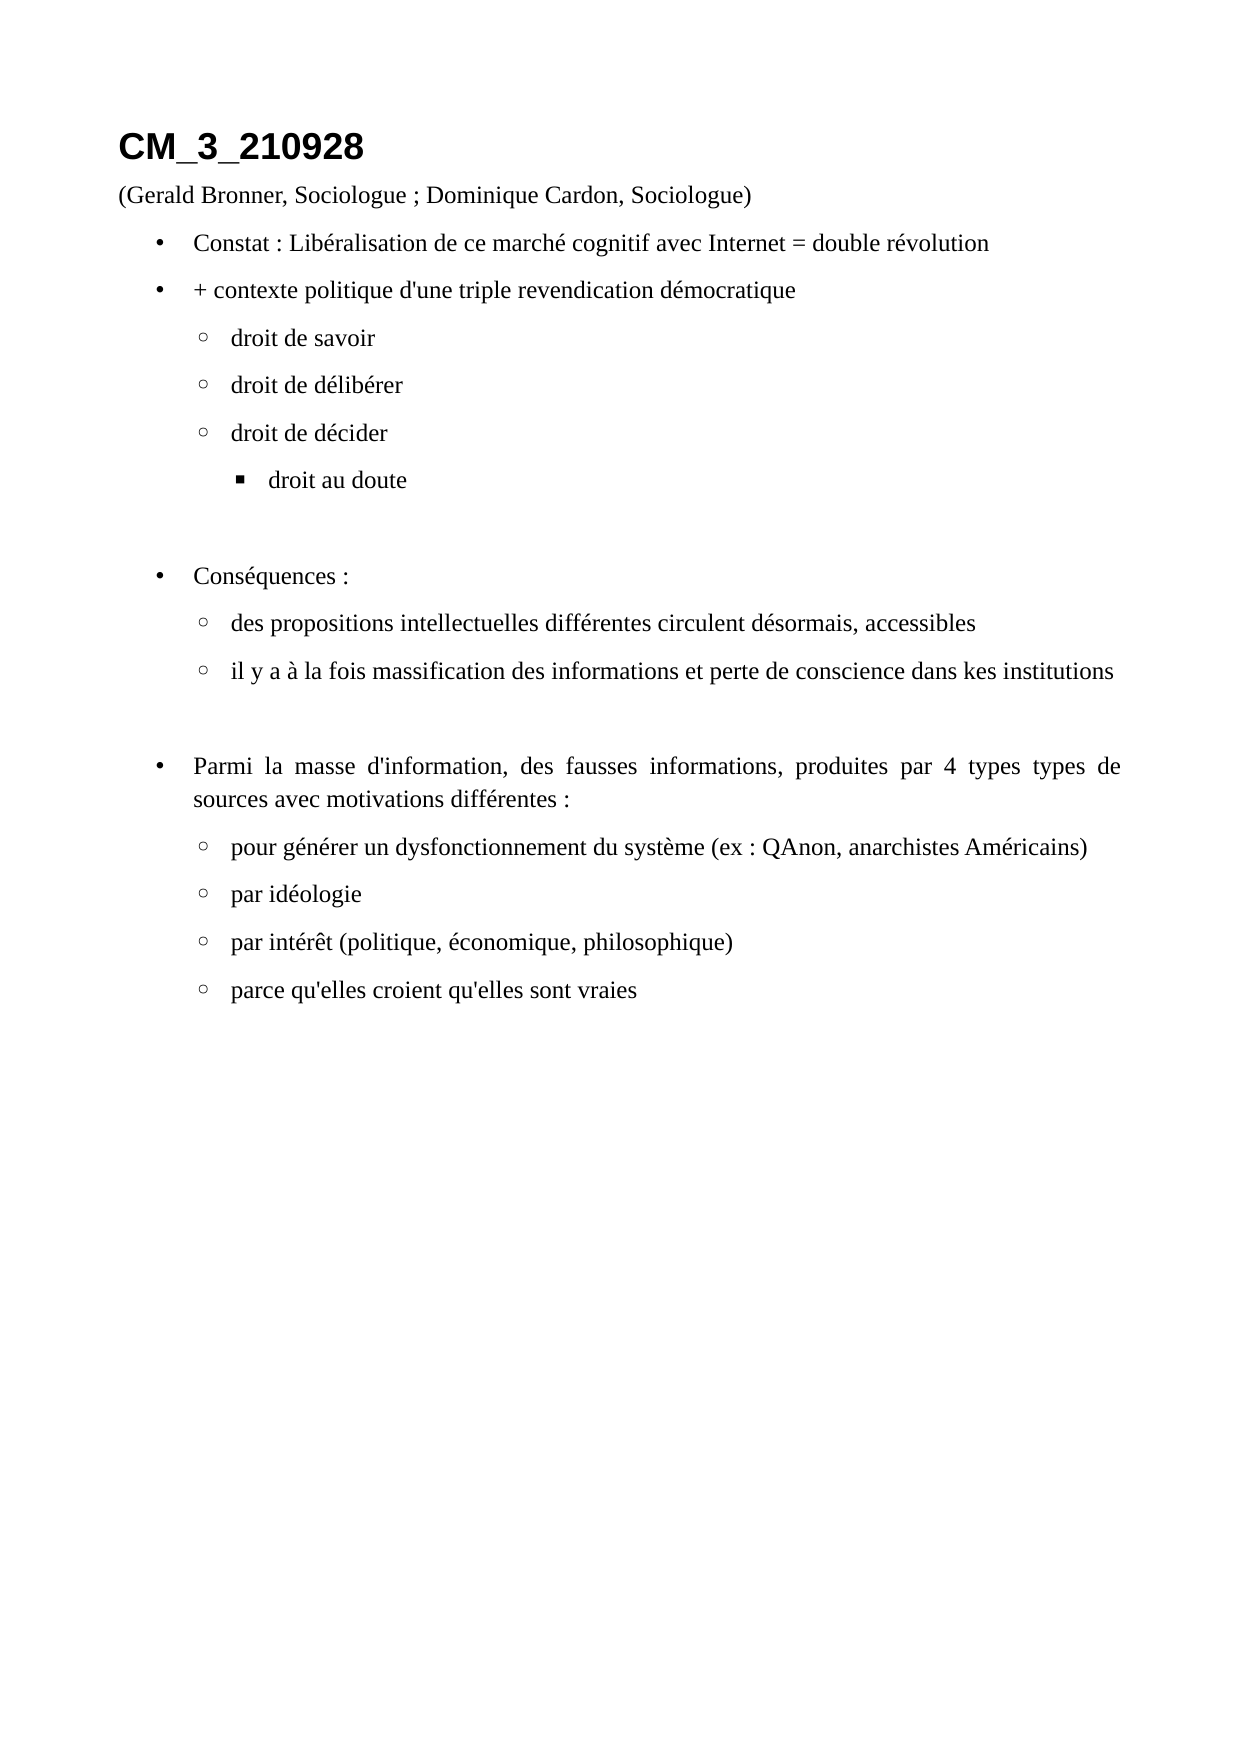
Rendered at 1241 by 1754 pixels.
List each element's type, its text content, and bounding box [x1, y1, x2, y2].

list pour générer un dysfonctionnement du système (ex : QAnon, anarchistes Américains) [193, 832, 1122, 861]
list par intérêt (politique, économique, philosophique) [193, 927, 1122, 956]
list droit de décider [193, 418, 1122, 447]
text (Gerald Bronner, Sociologue ; Dominique Cardon, Sociologue) [118, 180, 1122, 209]
list Constat : Libéralisation de ce marché cognitif avec Internet = double révolution [156, 228, 1122, 256]
list par idéologie [193, 879, 1122, 908]
list parce qu'elles croient qu'elles sont vraies [193, 975, 1122, 1003]
list il y a à la fois massification des informations et perte de conscience dans kes institutions [193, 656, 1122, 685]
list droit de savoir [193, 323, 1122, 352]
list des propositions intellectuelles différentes circulent désormais, accessibles [193, 608, 1122, 637]
list Conséquences : [156, 561, 1122, 589]
list droit de délibérer [193, 370, 1122, 399]
list + contexte politique d'une triple revendication démocratique [156, 275, 1122, 304]
list droit au doute [231, 466, 1122, 494]
list Parmi la masse d'information, des fausses informations, produites par 4 types types de sources avec motivations différentes : [156, 751, 1122, 813]
subtitle CM_3_210928 [118, 124, 1122, 167]
